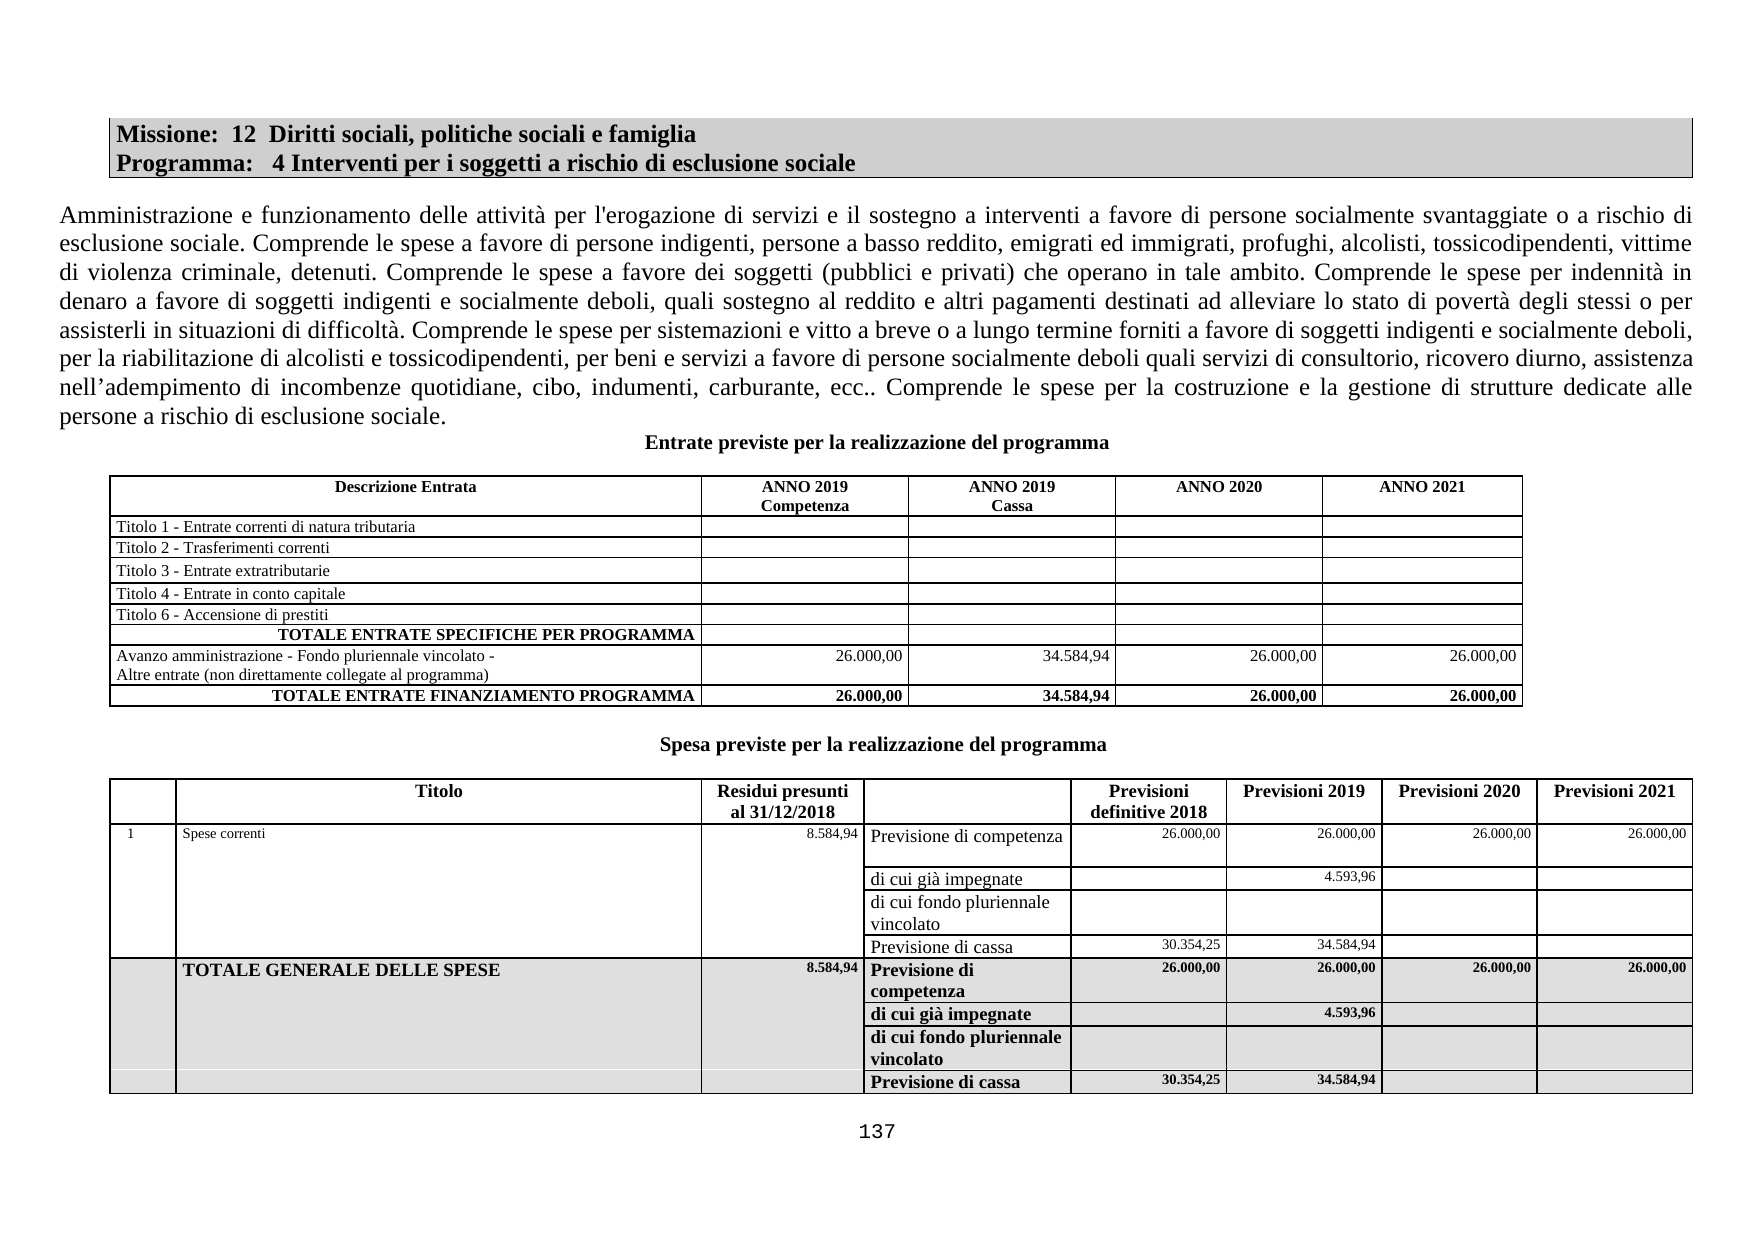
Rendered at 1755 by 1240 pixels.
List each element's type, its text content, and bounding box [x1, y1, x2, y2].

table_cell [702, 1002, 863, 1025]
table_cell [909, 558, 1115, 582]
text Spesa previste per la realizzazione del programma [59, 728, 1695, 757]
table_cell [177, 889, 701, 934]
table_header [865, 780, 1070, 823]
table_cell [111, 959, 175, 1002]
table_header Previsioni 2021 [1538, 780, 1692, 823]
table_cell Spese correnti [177, 825, 701, 866]
table_cell 26.000,00 [1538, 825, 1692, 866]
table_cell 26.000,00 [1323, 646, 1522, 684]
table_cell [1072, 891, 1226, 934]
table_cell [1538, 1027, 1692, 1069]
table_header ANNO 2020 [1116, 477, 1322, 515]
table_cell [702, 934, 863, 957]
table_cell TOTALE GENERALE DELLE SPESE [177, 959, 701, 1002]
table_cell Previsione di cassa [865, 1071, 1070, 1093]
table_header Previsioni 2020 [1383, 780, 1536, 823]
table_cell [1116, 584, 1322, 603]
table_cell 26.000,00 [1227, 959, 1381, 1002]
table_header Residui presunti al 31/12/2018 [702, 780, 863, 823]
table_header ANNO 2021 [1323, 477, 1522, 515]
table_cell [177, 866, 701, 889]
table_cell 4.593,96 [1227, 868, 1381, 889]
table_cell [1116, 517, 1322, 536]
table_cell [702, 605, 908, 623]
table_cell [1072, 868, 1226, 889]
table_cell [1116, 558, 1322, 582]
table_cell [111, 934, 175, 957]
table_cell [1323, 538, 1522, 557]
table_cell [1538, 936, 1692, 957]
table_cell [702, 1070, 863, 1093]
table_cell Titolo 4 - Entrate in conto capitale [111, 584, 701, 603]
table_cell [909, 625, 1115, 644]
table_cell [177, 1002, 701, 1025]
table_cell 34.584,94 [909, 686, 1115, 705]
table_cell [1383, 1027, 1536, 1069]
table_cell [1538, 868, 1692, 889]
text Amministrazione e funzionamento delle attività per l'erogazione di servizi e il sostegno a interventi a favore di persone socialmente svantaggiate o a rischio di esclusione sociale. Comprende le spese a favore di persone indigenti, persone a basso reddito, emigrati ed immigrati, profughi, alcolisti, tossicodipendenti, vittime di violenza criminale, detenuti. Comprende le spese a favore dei soggetti (pubblici e privati) che operano in tale ambito. Comprende le spese per indennità in denaro a favore di soggetti indigenti e socialmente deboli, quali sostegno al reddito e altri pagamenti destinati ad alleviare lo stato di povertà degli stessi o per assisterli in situazioni di difficoltà. Comprende le spese per sistemazioni e vitto a breve o a lungo termine forniti a favore di soggetti indigenti e socialmente deboli, per la riabilitazione di alcolisti e tossicodipendenti, per beni e servizi a favore di persone socialmente deboli quali servizi di consultorio, ricovero diurno, assistenza nell’adempimento di incombenze quotidiane, cibo, indumenti, carburante, ecc.. Comprende le spese per la costruzione e la gestione di strutture dedicate alle persone a rischio di esclusione sociale. [59, 200, 1695, 430]
table_cell [1383, 1071, 1536, 1093]
table_cell 26.000,00 [1323, 686, 1522, 705]
table_cell Previsione di competenza [865, 959, 1070, 1002]
table_cell Titolo 6 - Accensione di prestiti [111, 605, 701, 623]
table_cell [1323, 558, 1522, 582]
table_cell [1538, 1071, 1692, 1093]
table_cell [702, 517, 908, 536]
table_cell 30.354,25 [1072, 1071, 1226, 1093]
table_cell [909, 584, 1115, 603]
table_cell [1383, 936, 1536, 957]
table_cell [111, 1025, 175, 1069]
table_header ANNO 2019 Competenza [702, 477, 908, 515]
table_cell [909, 517, 1115, 536]
table_cell 26.000,00 [1227, 825, 1381, 866]
table_cell di cui fondo pluriennale vincolato [865, 1027, 1070, 1069]
table_cell [1538, 891, 1692, 934]
table_cell 8.584,94 [702, 825, 863, 866]
table_cell Programma: 4 Interventi per i soggetti a rischio di esclusione sociale [110, 148, 1692, 177]
table_cell [1116, 625, 1322, 644]
table_cell di cui fondo pluriennale vincolato [865, 891, 1070, 934]
table_cell 34.584,94 [1227, 936, 1381, 957]
table_cell di cui già impegnate [865, 1003, 1070, 1025]
table_cell 26.000,00 [1072, 959, 1226, 1002]
table_cell 34.584,94 [1227, 1071, 1381, 1093]
table_cell [702, 584, 908, 603]
table_cell 1 [111, 825, 175, 866]
table_cell [1323, 605, 1522, 623]
table_cell Previsione di competenza [865, 825, 1070, 866]
table_cell 26.000,00 [1116, 686, 1322, 705]
table_cell Avanzo amministrazione - Fondo pluriennale vincolato - Altre entrate (non direttamente collegate al programma) [111, 646, 701, 684]
table_cell di cui già impegnate [865, 868, 1070, 889]
table_cell 26.000,00 [702, 686, 908, 705]
text Entrate previste per la realizzazione del programma [59, 430, 1695, 454]
table_cell [1383, 1003, 1536, 1025]
table_header Titolo [177, 780, 701, 823]
table_cell [1227, 891, 1381, 934]
table_cell 26.000,00 [1116, 646, 1322, 684]
table_cell Titolo 1 - Entrate correnti di natura tributaria [111, 517, 701, 536]
table_cell 30.354,25 [1072, 936, 1226, 957]
table_header Previsioni 2019 [1227, 780, 1381, 823]
table_cell [909, 538, 1115, 557]
table_cell [1227, 1027, 1381, 1069]
table_cell [111, 1070, 175, 1093]
table_cell [111, 1002, 175, 1025]
table_cell [1323, 625, 1522, 644]
table_cell 26.000,00 [1538, 959, 1692, 1002]
table_cell [177, 934, 701, 957]
table_cell 26.000,00 [1072, 825, 1226, 866]
table_cell 8.584,94 [702, 959, 863, 1002]
table_cell [1116, 605, 1322, 623]
table_cell [1072, 1003, 1226, 1025]
table_cell [702, 1025, 863, 1069]
table_cell [1383, 868, 1536, 889]
table_cell [1072, 1027, 1226, 1069]
table_cell [111, 889, 175, 934]
table_cell [177, 1070, 701, 1093]
table_header ANNO 2019 Cassa [909, 477, 1115, 515]
table_cell TOTALE ENTRATE SPECIFICHE PER PROGRAMMA [111, 625, 701, 644]
table_cell [702, 889, 863, 934]
table_cell [177, 1025, 701, 1069]
table_cell [1323, 584, 1522, 603]
table_cell 26.000,00 [1383, 825, 1536, 866]
table_cell Titolo 3 - Entrate extratributarie [111, 558, 701, 582]
table_cell 26.000,00 [702, 646, 908, 684]
table_cell [702, 558, 908, 582]
table_cell [1383, 891, 1536, 934]
table_header [111, 780, 175, 823]
table_cell [702, 538, 908, 557]
table_cell 4.593,96 [1227, 1003, 1381, 1025]
table_cell Previsione di cassa [865, 936, 1070, 957]
table_cell TOTALE ENTRATE FINANZIAMENTO PROGRAMMA [111, 686, 701, 705]
table_cell 26.000,00 [1383, 959, 1536, 1002]
table_cell [1116, 538, 1322, 557]
table_cell [111, 866, 175, 889]
table_header Previsioni definitive 2018 [1072, 780, 1226, 823]
table_cell Titolo 2 - Trasferimenti correnti [111, 538, 701, 557]
table_cell [702, 625, 908, 644]
table_cell 34.584,94 [909, 646, 1115, 684]
table_cell [909, 605, 1115, 623]
table_cell [1323, 517, 1522, 536]
table_cell Missione: 12 Diritti sociali, politiche sociali e famiglia [110, 118, 1692, 148]
table_cell [702, 866, 863, 889]
table_cell [1538, 1003, 1692, 1025]
table_header Descrizione Entrata [111, 477, 701, 515]
